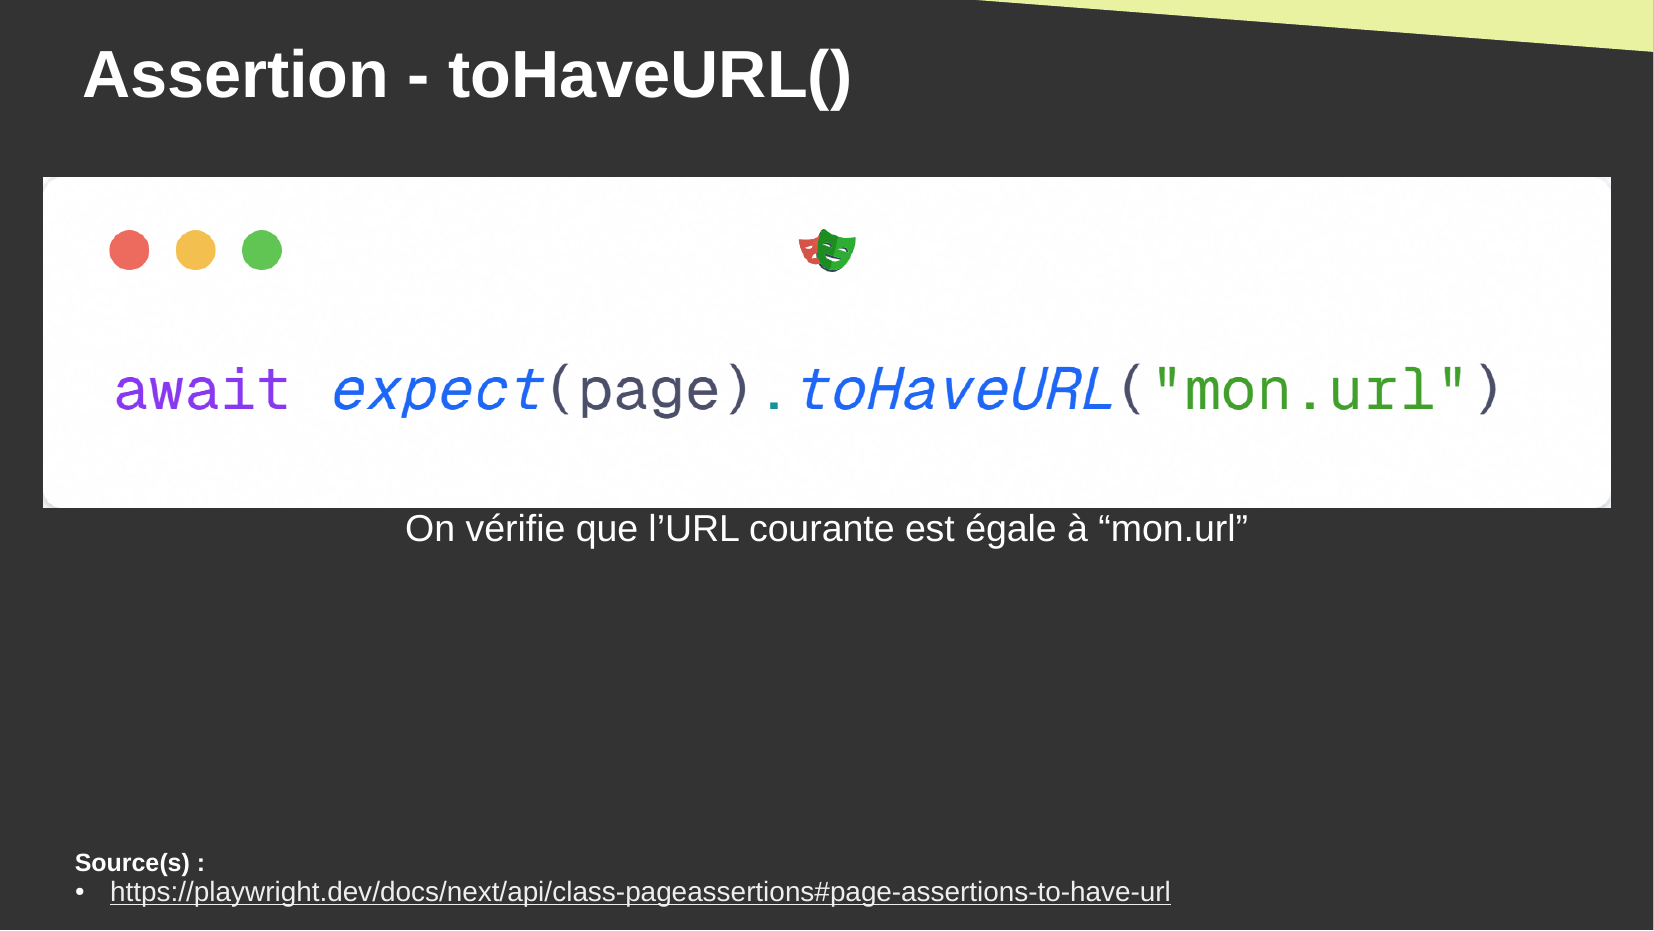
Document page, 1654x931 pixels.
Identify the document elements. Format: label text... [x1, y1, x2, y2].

list On vérifie que l’URL courante est égale à “mon.url” [165, 508, 1489, 567]
text_box Source(s) : https://playwright.dev/docs/next/api/class-pageassertions#page-assertions-to-have-url [60, 791, 1546, 916]
title Assertion - toHaveURL() [82, 37, 916, 119]
picture [43, 177, 1611, 508]
text_box [976, 0, 1654, 52]
